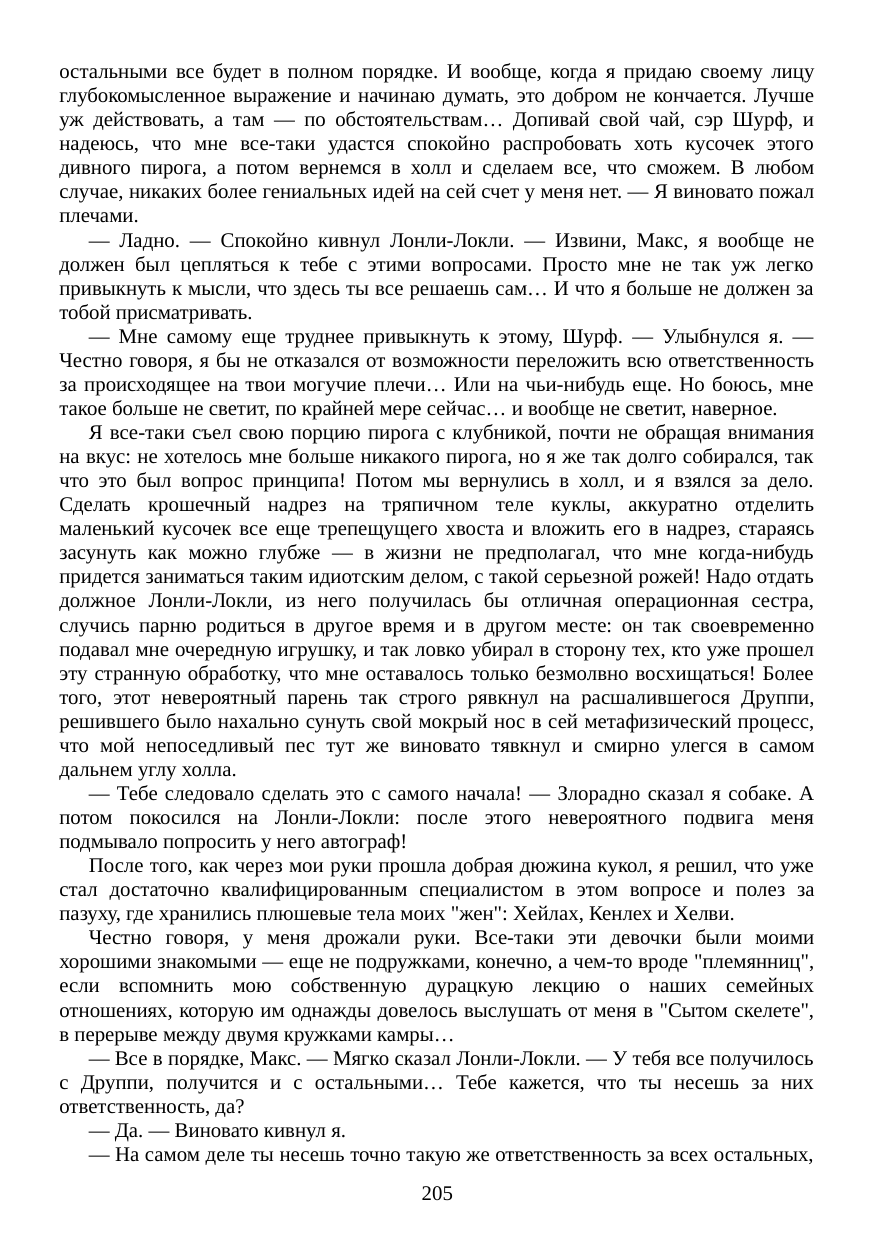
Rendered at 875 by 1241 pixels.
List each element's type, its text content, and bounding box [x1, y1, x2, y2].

text остальными все будет в полном порядке. И вообще, когда я придаю своему лицу глубокомысленное выражение и начинаю думать, это добром не кончается. Лучше уж действовать, а там — по обстоятельствам… Допивай свой чай, сэр Шурф, и надеюсь, что мне все-таки удастся спокойно распробовать хоть кусочек этого дивного пирога, а потом вернемся в холл и сделаем все, что сможем. В любом случае, никаких более гениальных идей на сей счет у меня нет. — Я виновато пожал плечами. [59, 59, 815, 227]
text — Мне самому еще труднее привыкнуть к этому, Шурф. — Улыбнулся я. — Честно говоря, я бы не отказался от возможности переложить всю ответственность за происходящее на твои могучие плечи… Или на чьи-нибудь еще. Но боюсь, мне такое больше не светит, по крайней мере сейчас… и вообще не светит, наверное. [59, 324, 815, 420]
text Честно говоря, у меня дрожали руки. Все-таки эти девочки были моими хорошими знакомыми — еще не подружками, конечно, а чем-то вроде "племянниц", если вспомнить мою собственную дурацкую лекцию о наших семейных отношениях, которую им однажды довелось выслушать от меня в "Сытом скелете", в перерыве между двумя кружками камры… [59, 925, 815, 1046]
text Я все-таки съел свою порцию пирога с клубникой, почти не обращая внимания на вкус: не хотелось мне больше никакого пирога, но я же так долго собирался, так что это был вопрос принципа! Потом мы вернулись в холл, и я взялся за дело. Сделать крошечный надрез на тряпичном теле куклы, аккуратно отделить маленький кусочек все еще трепещущего хвоста и вложить его в надрез, стараясь засунуть как можно глубже — в жизни не предполагал, что мне когда-нибудь придется заниматься таким идиотским делом, с такой серьезной рожей! Надо отдать должное Лонли-Локли, из него получилась бы отличная операционная сестра, случись парню родиться в другое время и в другом месте: он так своевременно подавал мне очередную игрушку, и так ловко убирал в сторону тех, кто уже прошел эту странную обработку, что мне оставалось только безмолвно восхищаться! Более того, этот невероятный парень так строго рявкнул на расшалившегося Друппи, решившего было нахально сунуть свой мокрый нос в сей метафизический процесс, что мой непоседливый пес тут же виновато тявкнул и смирно улегся в самом дальнем углу холла. [59, 420, 815, 781]
text — Тебе следовало сделать это с самого начала! — Злорадно сказал я собаке. А потом покосился на Лонли-Локли: после этого невероятного подвига меня подмывало попросить у него автограф! [59, 781, 815, 853]
text — Ладно. — Спокойно кивнул Лонли-Локли. — Извини, Макс, я вообще не должен был цепляться к тебе с этими вопросами. Просто мне не так уж легко привыкнуть к мысли, что здесь ты все решаешь сам… И что я больше не должен за тобой присматривать. [59, 227, 815, 324]
text После того, как через мои руки прошла добрая дюжина кукол, я решил, что уже стал достаточно квалифицированным специалистом в этом вопросе и полез за пазуху, где хранились плюшевые тела моих "жен": Хейлах, Кенлех и Хелви. [59, 853, 815, 925]
text — Все в порядке, Макс. — Мягко сказал Лонли-Локли. — У тебя все получилось с Друппи, получится и с остальными… Тебе кажется, что ты несешь за них ответственность, да? [59, 1046, 815, 1118]
text — Да. — Виновато кивнул я. [59, 1118, 815, 1142]
text — На самом деле ты несешь точно такую же ответственность за всех остальных, [59, 1142, 815, 1166]
